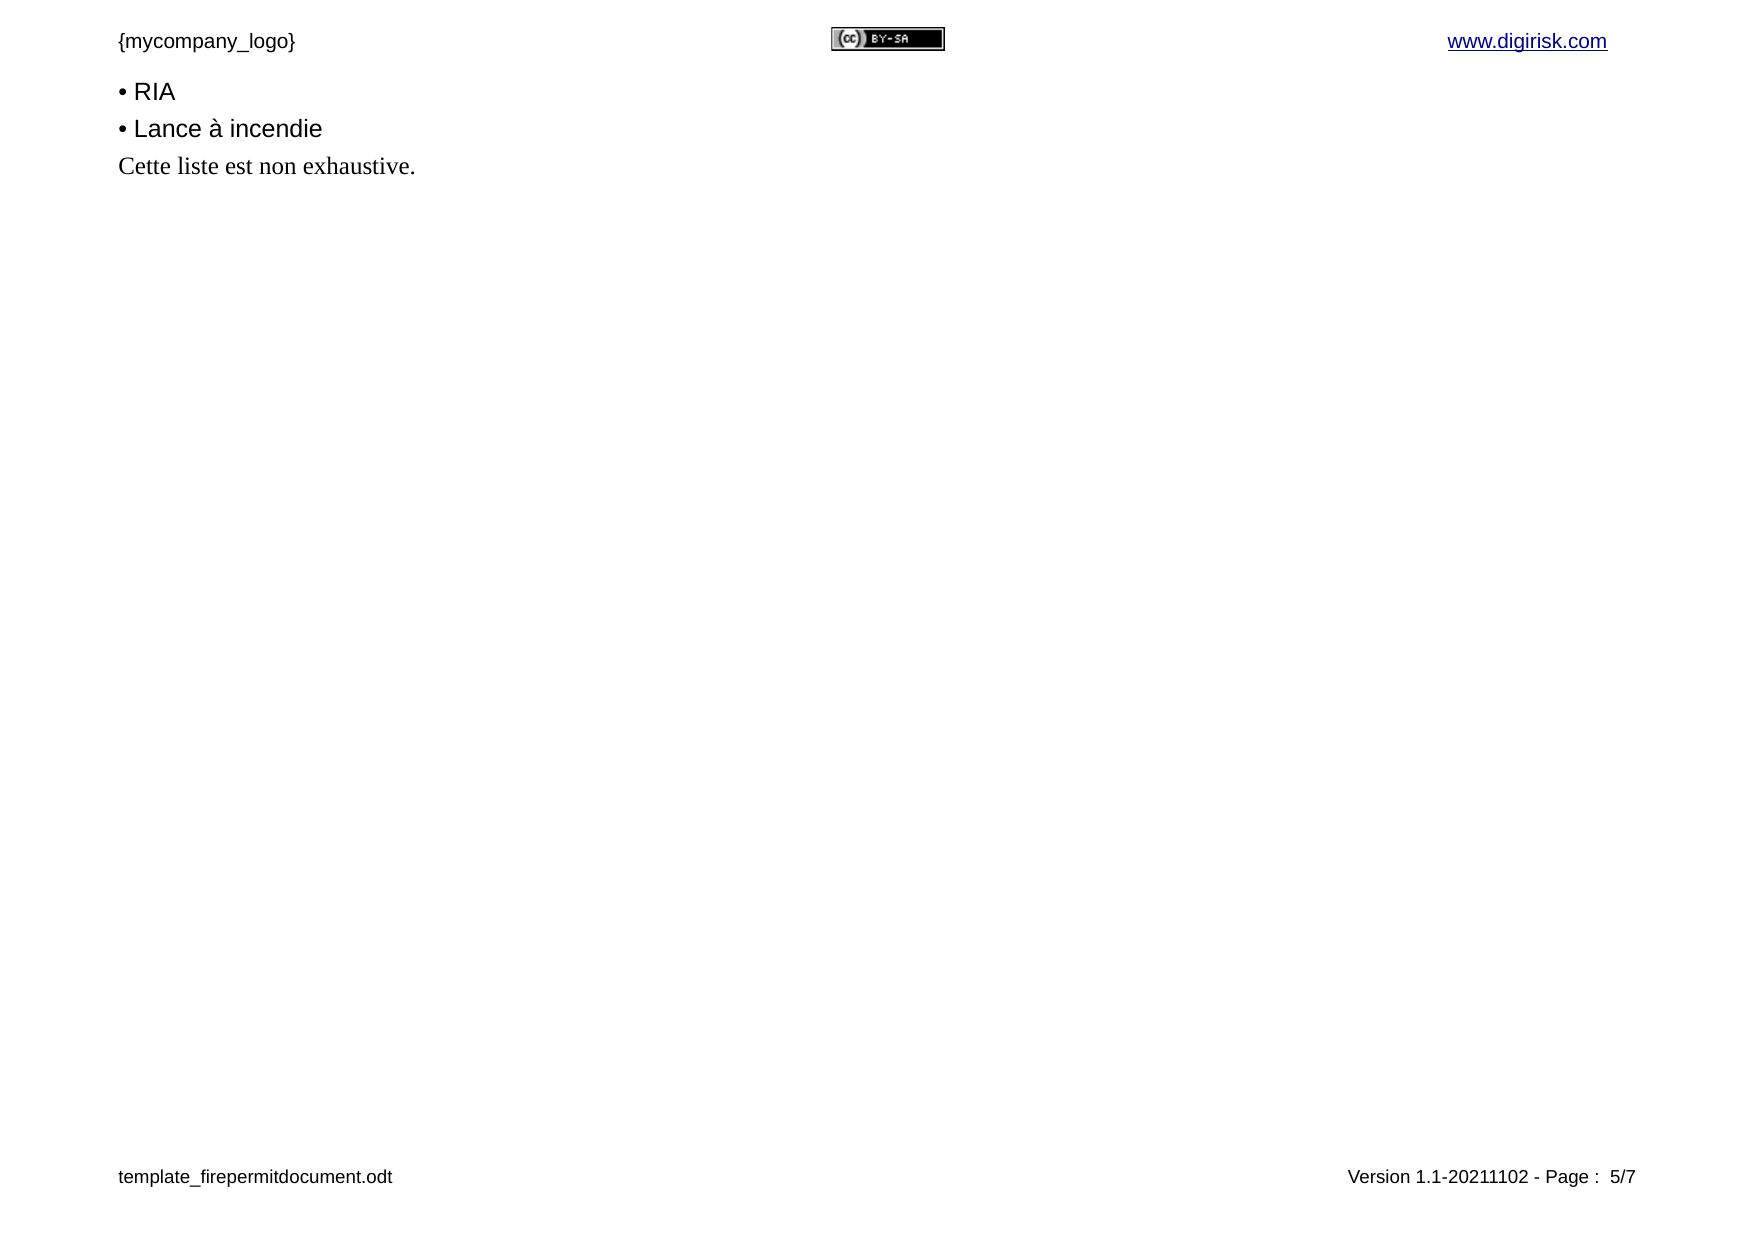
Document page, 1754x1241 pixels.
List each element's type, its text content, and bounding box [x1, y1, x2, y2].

picture [831, 27, 945, 51]
text • Lance à incendie [118, 114, 1636, 143]
text Cette liste est non exhaustive. [118, 151, 1636, 180]
text • RIA [118, 77, 1636, 106]
